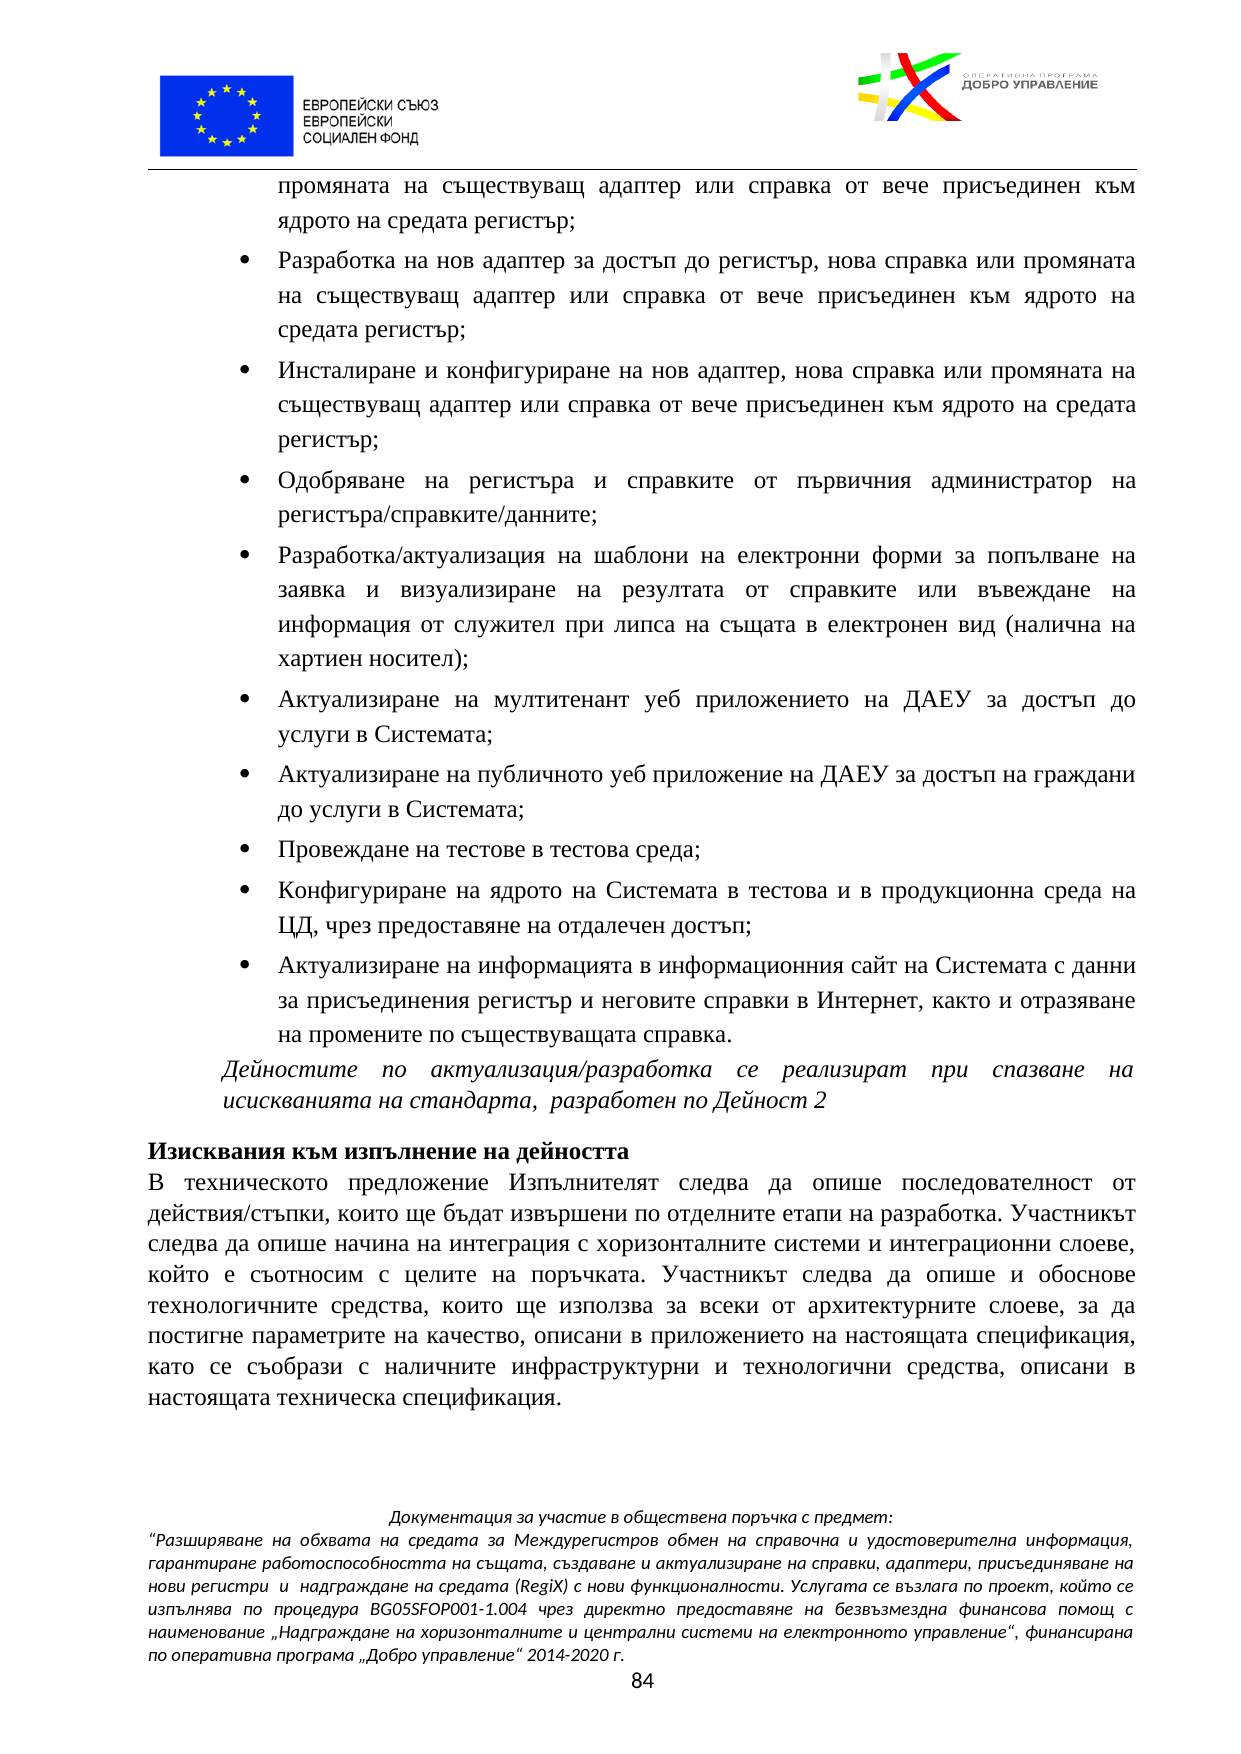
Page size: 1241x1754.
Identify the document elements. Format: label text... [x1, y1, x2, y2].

list промяната на съществуващ адаптер или справка от вече присъединен към ядрото на средата регистър; [240, 170, 1137, 233]
text В техническото предложение Изпълнителят следва да опише последователност от действия/стъпки, които ще бъдат извършени по отделните етапи на разработка. Участникът следва да опише начина на интеграция с хоризонталните системи и интеграционни слоеве, който е съотносим с целите на поръчката. Участникът следва да опише и обоснове технологичните средства, които ще използва за всеки от архитектурните слоеве, за да постигне параметрите на качество, описани в приложението на настоящата спецификация, като се съобрази с наличните инфраструктурни и технологични средства, описани в настоящата техническа спецификация. [148, 1167, 1137, 1411]
list Одобряване на регистъра и справките от първичния администратор на регистъра/справките/данните; [240, 465, 1137, 528]
list Актуализиране на публичното уеб приложение на ДАЕУ за достъп на граждани до услуги в Системата; [240, 759, 1137, 823]
list Разработка на нов адаптер за достъп до регистър, нова справка или промяната на съществуващ адаптер или справка от вече присъединен към ядрото на средата регистър; [240, 245, 1137, 343]
list Инсталиране и конфигуриране на нов адаптер, нова справка или промяната на съществуващ адаптер или справка от вече присъединен към ядрото на средата регистър; [240, 355, 1137, 453]
list Провеждане на тестове в тестова среда; [240, 834, 1137, 863]
list Разработка/актуализация на шаблони на електронни форми за попълване на заявка и визуализиране на резултата от справките или въвеждане на информация от служител при липса на същата в електронен вид (налична на хартиен носител); [240, 540, 1137, 672]
list Конфигуриране на ядрото на Системата в тестова и в продукционна среда на ЦД, чрез предоставяне на отдалечен достъп; [240, 875, 1137, 938]
list Дейностите по актуализация/разработка се реализират при спазване на исискванията на стандарта, разработен по Дейност 2 [223, 1054, 1137, 1113]
list Актуализиране на мултитенант уеб приложението на ДАЕУ за достъп до услуги в Системата; [240, 684, 1137, 747]
subtitle Изисквания към изпълнение на дейността [148, 1136, 1137, 1165]
list Актуализиране на информацията в информационния сайт на Системата с данни за присъединения регистър и неговите справки в Интернет, както и отразяване на промените по съществуващата справка. [240, 951, 1137, 1048]
